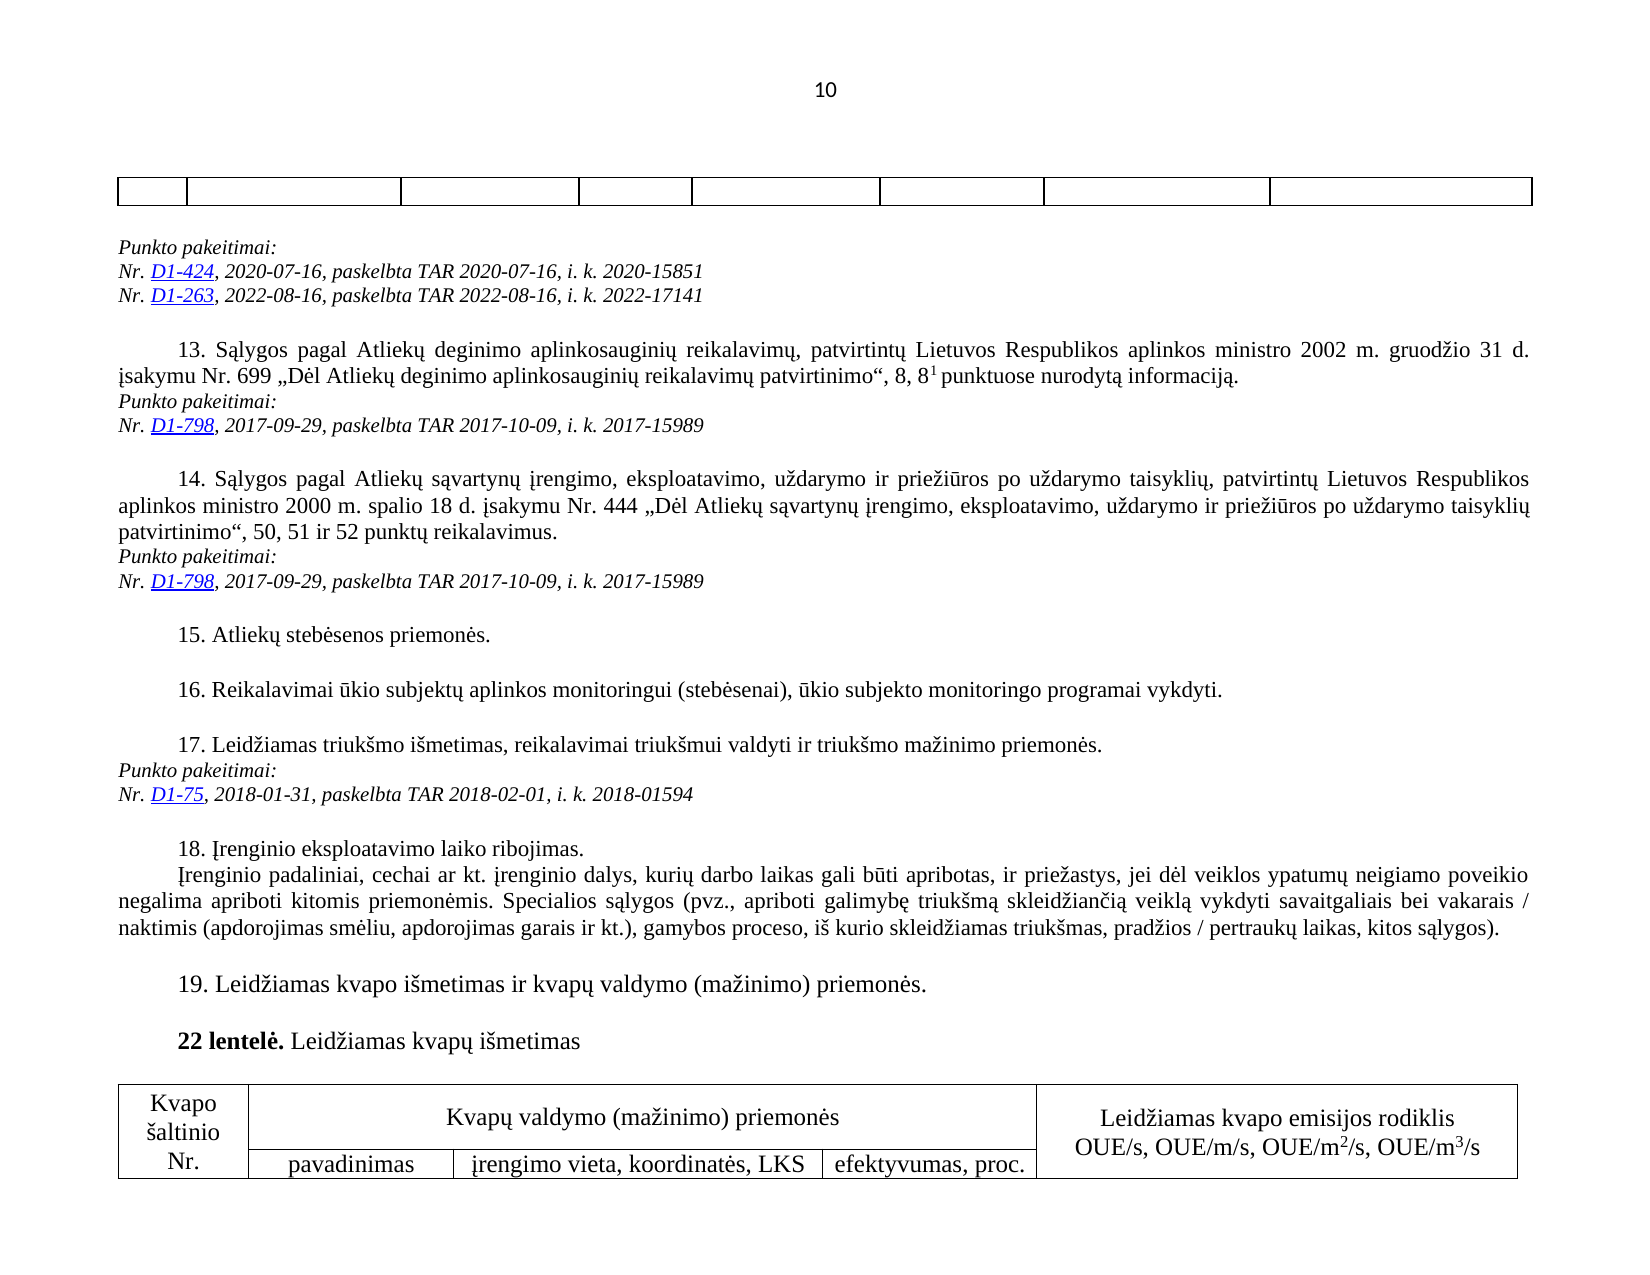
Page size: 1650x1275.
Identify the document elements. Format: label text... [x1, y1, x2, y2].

text Nr. D1-798, 2017-09-29, paskelbta TAR 2017-10-09, i. k. 2017-15989 [118, 413, 1532, 437]
text 18. Įrenginio eksploatavimo laiko ribojimas. [118, 835, 1532, 861]
text Punkto pakeitimai: [118, 758, 1532, 782]
table_cell [1271, 178, 1531, 205]
text 16. Reikalavimai ūkio subjektų aplinkos monitoringui (stebėsenai), ūkio subjekto monitoringo programai vykdyti. [118, 676, 1532, 703]
text Punkto pakeitimai: [118, 544, 1532, 568]
table_cell efektyvumas, proc. [823, 1150, 1036, 1178]
text Punkto pakeitimai: [118, 235, 1532, 259]
text 19. Leidžiamas kvapo išmetimas ir kvapų valdymo (mažinimo) priemonės. [118, 969, 1532, 998]
table_cell [119, 178, 186, 205]
table_cell [693, 178, 879, 205]
text 13. Sąlygos pagal Atliekų deginimo aplinkosauginių reikalavimų, patvirtintų Lietuvos Respublikos aplinkos ministro 2002 m. gruodžio 31 d. įsakymu Nr. 699 „Dėl Atliekų deginimo aplinkosauginių reikalavimų patvirtinimo“, 8, 81 punktuose nurodytą informaciją. [118, 336, 1532, 388]
table_cell įrengimo vieta, koordinatės, LKS [454, 1150, 822, 1178]
text 17. Leidžiamas triukšmo išmetimas, reikalavimai triukšmui valdyti ir triukšmo mažinimo priemonės. [118, 732, 1532, 758]
text Nr. D1-75, 2018-01-31, paskelbta TAR 2018-02-01, i. k. 2018-01594 [118, 782, 1532, 806]
table_header Kvapo šaltinio Nr. [119, 1085, 248, 1178]
text Nr. D1-798, 2017-09-29, paskelbta TAR 2017-10-09, i. k. 2017-15989 [118, 568, 1532, 593]
text 15. Atliekų stebėsenos priemonės. [118, 621, 1532, 648]
table_cell [188, 178, 400, 205]
text Punkto pakeitimai: [118, 388, 1532, 413]
table_cell [580, 178, 691, 205]
text Nr. D1-263, 2022-08-16, paskelbta TAR 2022-08-16, i. k. 2022-17141 [118, 283, 1532, 307]
text 22 lentelė. Leidžiamas kvapų išmetimas [118, 1026, 1532, 1055]
table_cell [402, 178, 578, 205]
table_cell pavadinimas [249, 1150, 453, 1178]
table_cell [1045, 178, 1269, 205]
table_header Kvapų valdymo (mažinimo) priemonės [249, 1085, 1036, 1148]
text Nr. D1-424, 2020-07-16, paskelbta TAR 2020-07-16, i. k. 2020-15851 [118, 259, 1532, 283]
text Įrenginio padaliniai, cechai ar kt. įrenginio dalys, kurių darbo laikas gali būti apribotas, ir priežastys, jei dėl veiklos ypatumų neigiamo poveikio negalima apriboti kitomis priemonėmis. Specialios sąlygos (pvz., apriboti galimybę triukšmą skleidžiančią veiklą vykdyti savaitgaliais bei vakarais / naktimis (apdorojimas smėliu, apdorojimas garais ir kt.), gamybos proceso, iš kurio skleidžiamas triukšmas, pradžios / pertraukų laikas, kitos sąlygos). [118, 861, 1532, 940]
table_cell [881, 178, 1043, 205]
text 14. Sąlygos pagal Atliekų sąvartynų įrengimo, eksploatavimo, uždarymo ir priežiūros po uždarymo taisyklių, patvirtintų Lietuvos Respublikos aplinkos ministro 2000 m. spalio 18 d. įsakymu Nr. 444 „Dėl Atliekų sąvartynų įrengimo, eksploatavimo, uždarymo ir priežiūros po uždarymo taisyklių patvirtinimo“, 50, 51 ir 52 punktų reikalavimus. [118, 465, 1532, 544]
table_header Leidžiamas kvapo emisijos rodiklis OUE/s, OUE/m/s, OUE/m2/s, OUE/m3/s [1037, 1085, 1517, 1178]
